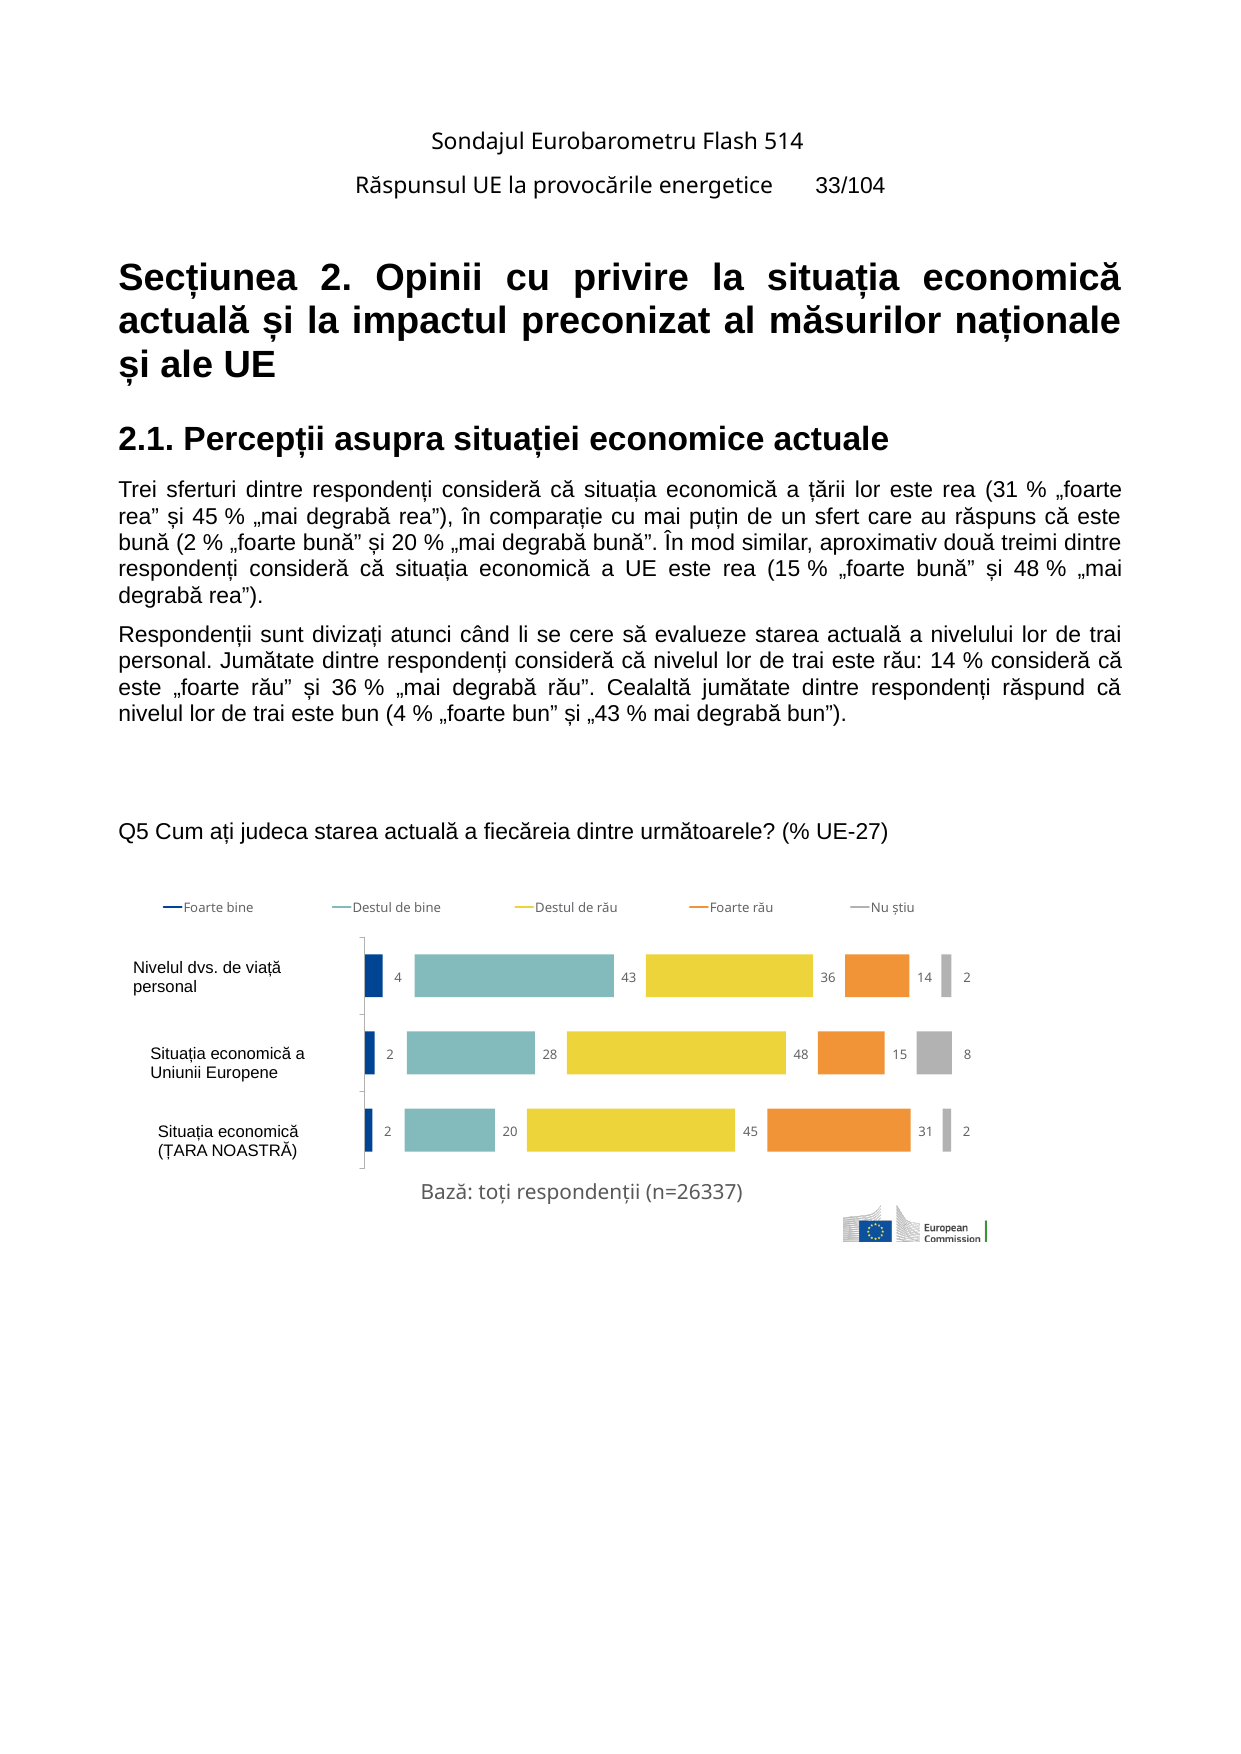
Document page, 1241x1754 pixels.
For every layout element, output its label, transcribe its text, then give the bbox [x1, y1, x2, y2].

text Respondenții sunt divizați atunci când li se cere să evalueze starea actuală a nivelului lor de trai personal. Jumătate dintre respondenți consideră că nivelul lor de trai este rău: 14 % consideră că este „foarte rău” și 36 % „mai degrabă rău”. Cealaltă jumătate dintre respondenți răspund că nivelul lor de trai este bun (4 % „foarte bun” și „43 % mai degrabă bun”). [118, 621, 1122, 726]
picture [843, 1205, 987, 1242]
text Trei sferturi dintre respondenți consideră că situația economică a țării lor este rea (31 % „foarte rea” și 45 % „mai degrabă rea”), în comparație cu mai puțin de un sfert care au răspuns că este bună (2 % „foarte bună” și 20 % „mai degrabă bună”. În mod similar, aproximativ două treimi dintre respondenți consideră că situația economică a UE este rea (15 % „foarte bună” și 48 % „mai degrabă rea”). [118, 476, 1122, 608]
text Q5 Cum ați judeca starea actuală a fiecăreia dintre următoarele? (% UE-27) [118, 818, 1122, 844]
subtitle 2.1. Percepții asupra situației economice actuale [118, 419, 1122, 457]
subtitle Secțiunea 2. Opinii cu privire la situația economică actuală și la impactul preconizat al măsurilor naționale și ale UE [118, 254, 1122, 385]
